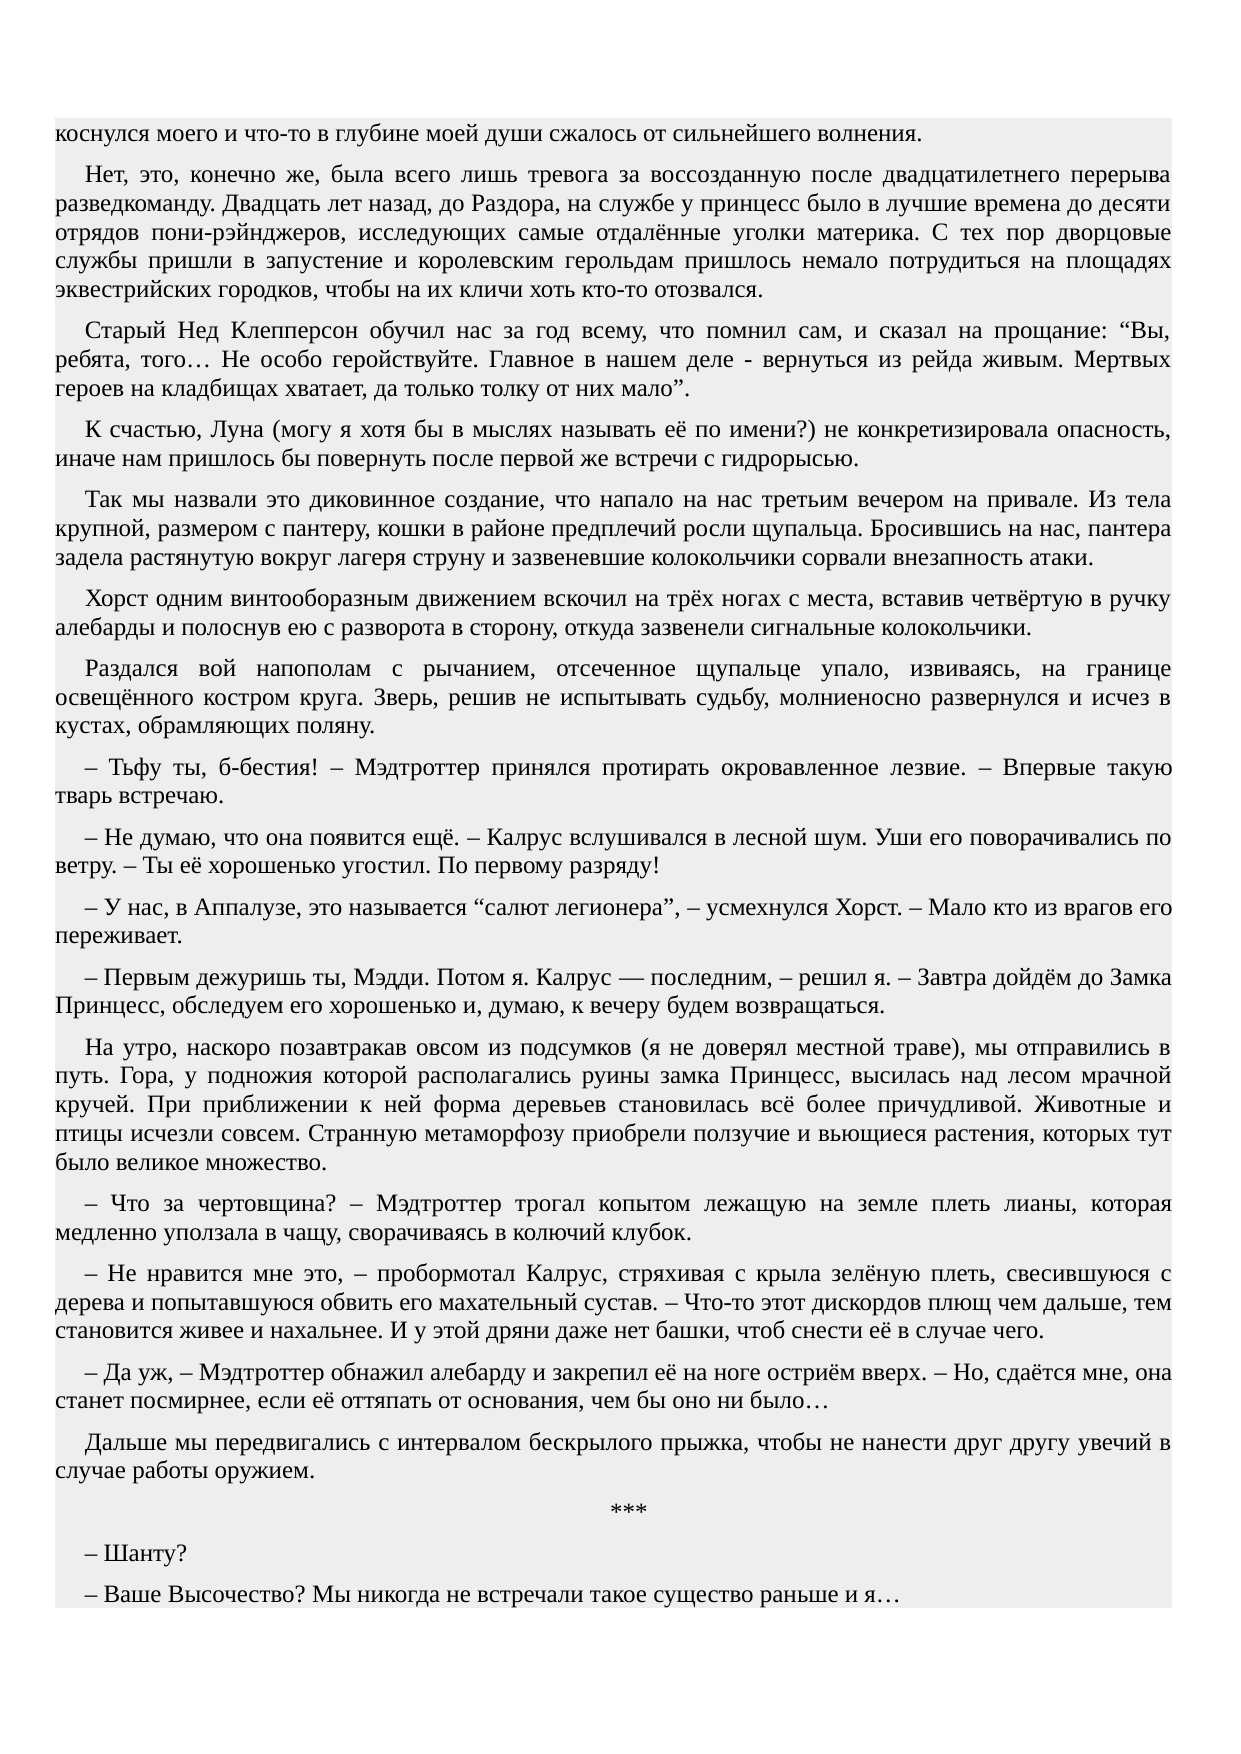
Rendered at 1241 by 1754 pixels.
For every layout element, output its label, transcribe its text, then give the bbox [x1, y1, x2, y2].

text – Шанту? [55, 1538, 1172, 1567]
text *** [55, 1497, 1172, 1526]
text К счастью, Луна (могу я хотя бы в мыслях называть её по имени?) не конкретизировала опасность, иначе нам пришлось бы повернуть после первой же встречи с гидрорысью. [55, 414, 1172, 472]
text – У нас, в Аппалузе, это называется “салют легионера”, – усмехнулся Хорст. – Мало кто из врагов его переживает. [55, 892, 1172, 949]
text Дальше мы передвигались с интервалом бескрылого прыжка, чтобы не нанести друг другу увечий в случае работы оружием. [55, 1427, 1172, 1484]
text Хорст одним винтооборазным движением вскочил на трёх ногах с места, вставив четвёртую в ручку алебарды и полоснув ею с разворота в сторону, откуда зазвенели сигнальные колокольчики. [55, 583, 1172, 641]
text На утро, наскоро позавтракав овсом из подсумков (я не доверял местной траве), мы отправились в путь. Гора, у подножия которой располагались руины замка Принцесс, высилась над лесом мрачной кручей. При приближении к ней форма деревьев становилась всё более причудливой. Животные и птицы исчезли совсем. Странную метаморфозу приобрели ползучие и вьющиеся растения, которых тут было великое множество. [55, 1032, 1172, 1176]
text – Тьфу ты, б-бестия! – Мэдтроттер принялся протирать окровавленное лезвие. – Впервые такую тварь встречаю. [55, 752, 1172, 809]
text Раздался вой напополам с рычанием, отсеченное щупальце упало, извиваясь, на границе освещённого костром круга. Зверь, решив не испытывать судьбу, молниеносно развернулся и исчез в кустах, обрамляющих поляну. [55, 653, 1172, 739]
text – Ваше Высочество? Мы никогда не встречали такое существо раньше и я… [55, 1579, 1172, 1608]
text – Да уж, – Мэдтроттер обнажил алебарду и закрепил её на ноге остриём вверх. – Но, сдаётся мне, она станет посмирнее, если её оттяпать от основания, чем бы оно ни было… [55, 1357, 1172, 1414]
text – Не нравится мне это, – пробормотал Калрус, стряхивая с крыла зелёную плеть, свесившуюся с дерева и попытавшуюся обвить его махательный сустав. – Что-то этот дискордов плющ чем дальше, тем становится живее и нахальнее. И у этой дряни даже нет башки, чтоб снести её в случае чего. [55, 1258, 1172, 1344]
text – Не думаю, что она появится ещё. – Калрус вслушивался в лесной шум. Уши его поворачивались по ветру. – Ты её хорошенько угостил. По первому разряду! [55, 822, 1172, 879]
text – Первым дежуришь ты, Мэдди. Потом я. Калрус — последним, – решил я. – Завтра дойдём до Замка Принцесс, обследуем его хорошенько и, думаю, к вечеру будем возвращаться. [55, 962, 1172, 1019]
text Нет, это, конечно же, была всего лишь тревога за воссозданную после двадцатилетнего перерыва разведкоманду. Двадцать лет назад, до Раздора, на службе у принцесс было в лучшие времена до десяти отрядов пони-рэйнджеров, исследующих самые отдалённые уголки материка. С тех пор дворцовые службы пришли в запустение и королевским герольдам пришлось немало потрудиться на площадях эквестрийских городков, чтобы на их кличи хоть кто-то отозвался. [55, 159, 1172, 303]
text – Что за чертовщина? – Мэдтроттер трогал копытом лежащую на земле плеть лианы, которая медленно уползала в чащу, сворачиваясь в колючий клубок. [55, 1188, 1172, 1246]
text Старый Нед Клепперсон обучил нас за год всему, что помнил сам, и сказал на прощание: “Вы, ребята, того… Не особо геройствуйте. Главное в нашем деле - вернуться из рейда живым. Мертвых героев на кладбищах хватает, да только толку от них мало”. [55, 316, 1172, 402]
text Так мы назвали это диковинное создание, что напало на нас третьим вечером на привале. Из тела крупной, размером с пантеру, кошки в районе предплечий росли щупальца. Бросившись на нас, пантера задела растянутую вокруг лагеря струну и зазвеневшие колокольчики сорвали внезапность атаки. [55, 484, 1172, 571]
text коснулся моего и что-то в глубине моей души сжалось от сильнейшего волнения. [55, 118, 1172, 147]
